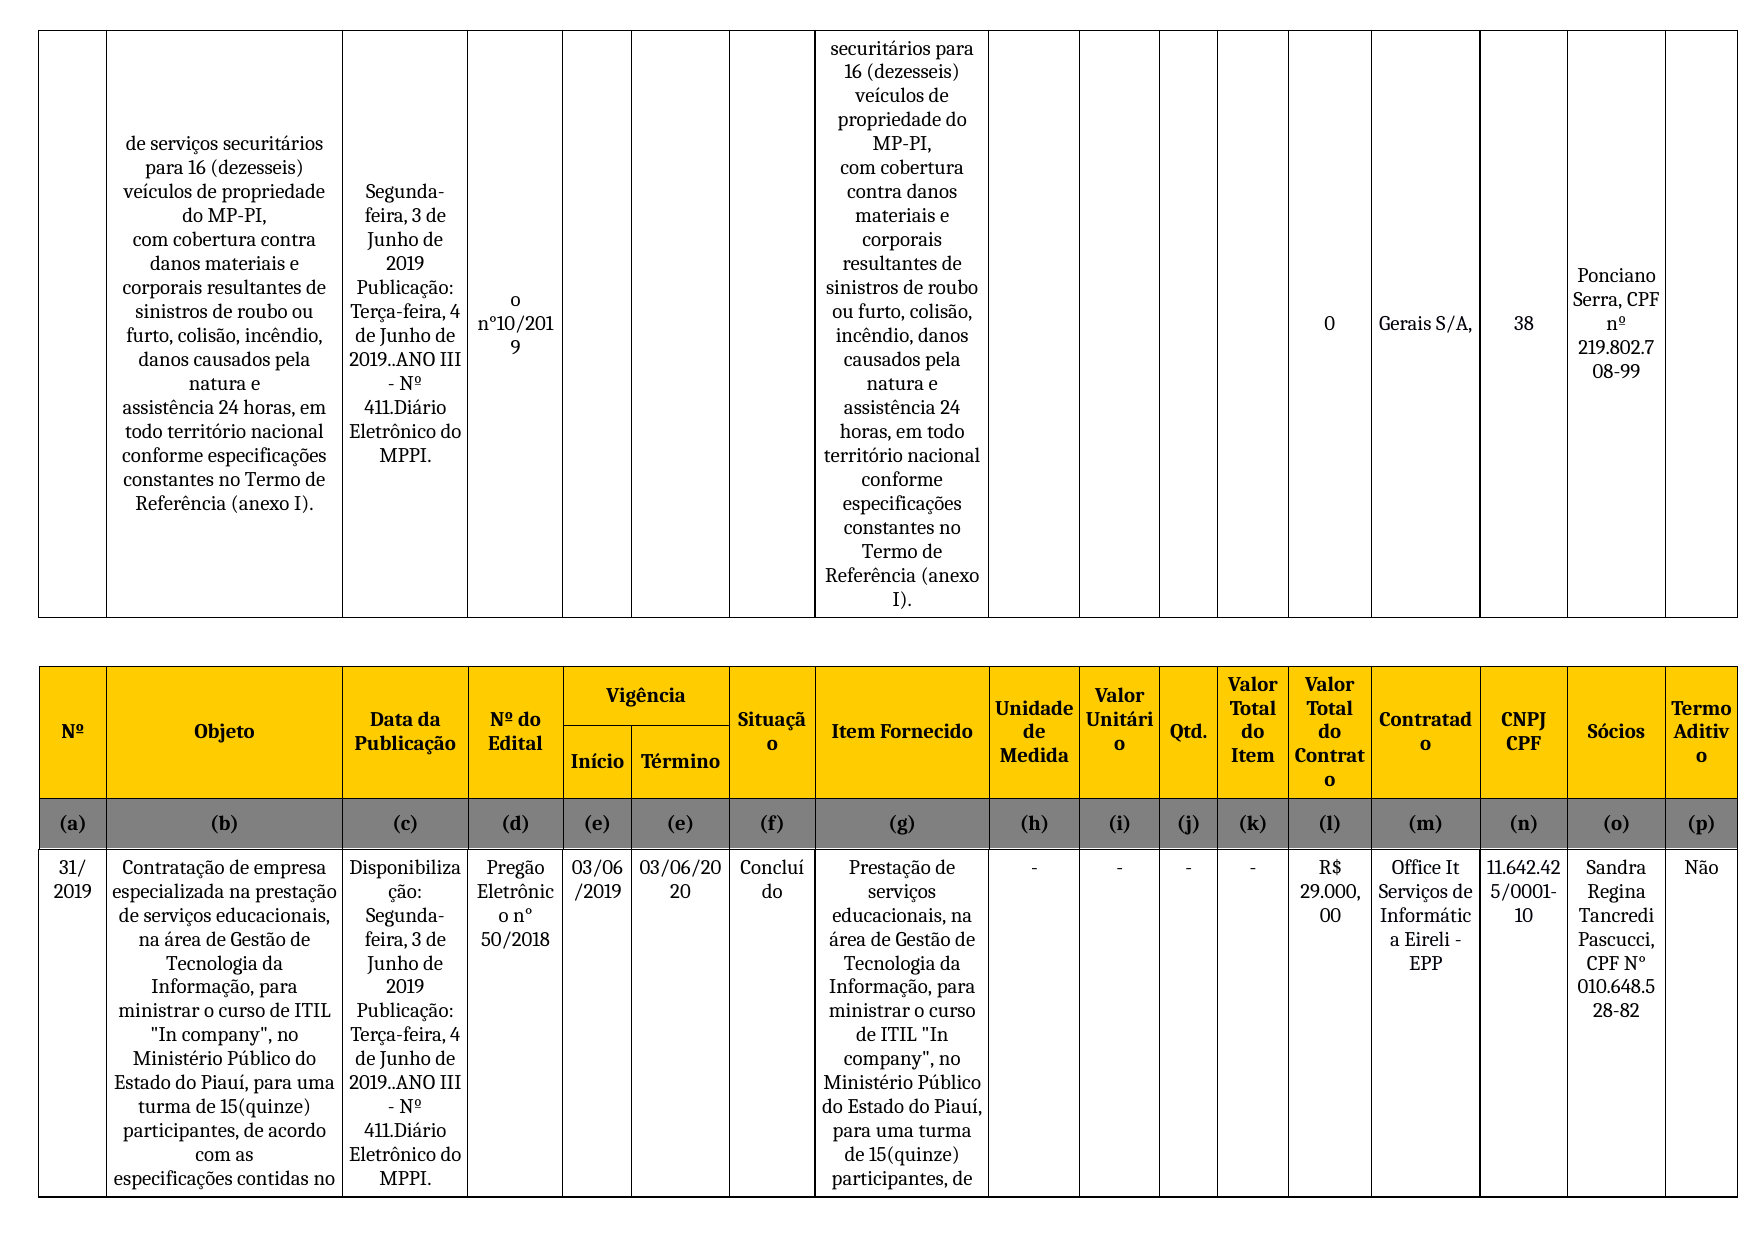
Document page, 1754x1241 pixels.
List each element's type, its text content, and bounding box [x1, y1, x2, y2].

table_cell (m) [1372, 799, 1480, 848]
table_header Contratado [1372, 667, 1480, 798]
table_cell o n°10/2019 [468, 31, 562, 617]
table_header Unidade de Medida [990, 667, 1079, 798]
table_cell Não [1666, 850, 1737, 1196]
table_cell (n) [1481, 799, 1567, 848]
table_header Termo Aditivo [1666, 667, 1737, 798]
table_cell [1666, 31, 1737, 617]
table_cell 03/06/2020 [632, 850, 729, 1196]
table_cell 0 [1289, 31, 1371, 617]
table_cell 03/06/2019 [563, 850, 631, 1196]
table_cell - [1218, 850, 1288, 1196]
table_cell 31/ 2019 [39, 850, 106, 1196]
table_cell Gerais S/A, [1372, 31, 1479, 617]
table_cell (h) [990, 799, 1079, 848]
table_cell Pregão Eletrônico n° 50/2018 [468, 850, 562, 1196]
table_cell securitários para 16 (dezesseis) veículos de propriedade do MP-PI, com cobertura contra danos materiais e corporais resultantes de sinistros de roubo ou furto, colisão, incêndio, danos causados pela natura e assistência 24 horas, em todo território nacional conforme especificações constantes no Termo de Referência (anexo I). [816, 31, 988, 617]
table_cell - [1160, 31, 1217, 617]
table_header Valor Total do Contrato [1289, 667, 1371, 798]
table_cell (b) [107, 799, 342, 848]
table_cell Office It Serviços de Informática Eireli - EPP [1372, 850, 1479, 1196]
table_header Vigência [564, 667, 729, 725]
table_cell Concluído [730, 850, 814, 1196]
table_cell Sandra Regina Tancredi Pascucci, CPF N° 010.648.528-82 [1568, 850, 1665, 1196]
table_cell Término [632, 726, 729, 798]
table_cell (e) [632, 799, 729, 848]
table_cell (a) [40, 799, 106, 848]
table_header Data da Publicação [343, 667, 468, 798]
table_cell - [989, 850, 1079, 1196]
table_cell Contratação de empresa especializada na prestação de serviços educacionais, na área de Gestão de Tecnologia da Informação, para ministrar o curso de ITIL "In company", no Ministério Público do Estado do Piauí, para uma turma de 15(quinze) participantes, de acordo com as especificações contidas no [107, 850, 342, 1196]
table_cell [563, 31, 631, 617]
table_cell (d) [469, 799, 563, 848]
table_header Situação [730, 667, 815, 798]
table_cell - [989, 31, 1079, 617]
table_cell (k) [1218, 799, 1288, 848]
table_header CNPJ CPF [1481, 667, 1567, 798]
table_cell (g) [816, 799, 989, 848]
table_cell (e) [564, 799, 631, 848]
table_cell (o) [1568, 799, 1665, 848]
table_header Objeto [107, 667, 342, 798]
table_header Sócios [1568, 667, 1665, 798]
table_cell - [1218, 31, 1288, 617]
table_cell (l) [1289, 799, 1371, 848]
table_cell [730, 31, 814, 617]
table_cell Segunda-feira, 3 de Junho de 2019 Publicação: Terça-feira, 4 de Junho de 2019..ANO III - Nº 411.Diário Eletrônico do MPPI. [343, 31, 467, 617]
table_cell Prestação de serviços educacionais, na área de Gestão de Tecnologia da Informação, para ministrar o curso de ITIL "In company", no Ministério Público do Estado do Piauí, para uma turma de 15(quinze) participantes, de [816, 850, 988, 1196]
table_cell (c) [343, 799, 468, 848]
table_header Valor Total do Item [1218, 667, 1288, 798]
table_cell 38 [1481, 31, 1567, 617]
table_cell - [1080, 31, 1159, 617]
table_cell R$ 29.000,00 [1289, 850, 1371, 1196]
table_cell 11.642.425/0001-10 [1481, 850, 1567, 1196]
table_cell de serviços securitários para 16 (dezesseis) veículos de propriedade do MP-PI, com cobertura contra danos materiais e corporais resultantes de sinistros de roubo ou furto, colisão, incêndio, danos causados pela natura e assistência 24 horas, em todo território nacional conforme especificações constantes no Termo de Referência (anexo I). [107, 31, 342, 617]
table_cell [632, 31, 729, 617]
table_header Valor Unitário [1080, 667, 1159, 798]
table_header Item Fornecido [816, 667, 989, 798]
table_header Nº do Edital [469, 667, 563, 798]
table_cell - [1080, 850, 1159, 1196]
table_cell (p) [1666, 799, 1737, 848]
table_cell Disponibilização: Segunda-feira, 3 de Junho de 2019 Publicação: Terça-feira, 4 de Junho de 2019..ANO III - Nº 411.Diário Eletrônico do MPPI. [343, 850, 467, 1196]
table_header Qtd. [1160, 667, 1217, 798]
table_cell (f) [730, 799, 815, 848]
table_cell - [1160, 850, 1217, 1196]
table_cell (i) [1080, 799, 1159, 848]
table_cell Início [564, 726, 631, 798]
table_cell [39, 31, 106, 617]
table_cell Ponciano Serra, CPF nº 219.802.708-99 [1568, 31, 1665, 617]
table_header Nº [40, 667, 106, 798]
table_cell (j) [1160, 799, 1217, 848]
